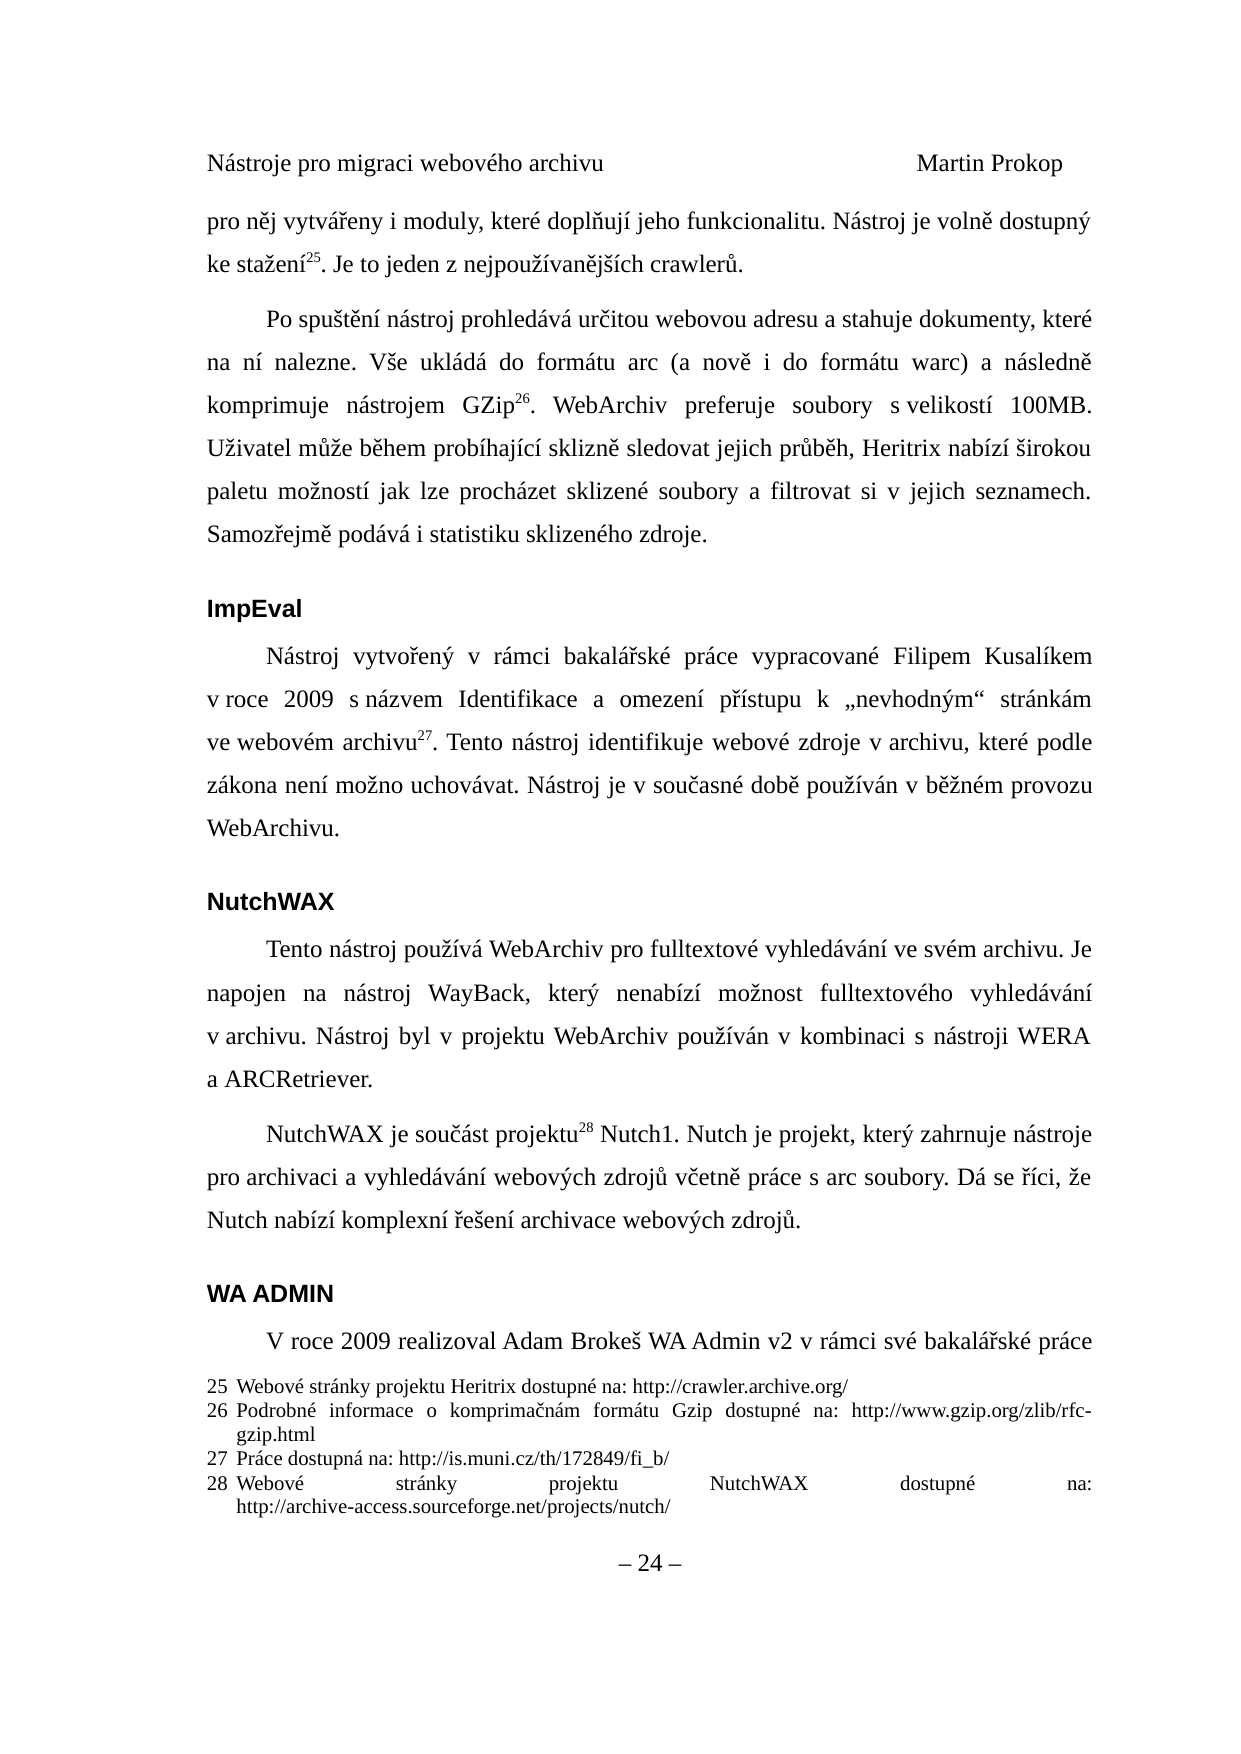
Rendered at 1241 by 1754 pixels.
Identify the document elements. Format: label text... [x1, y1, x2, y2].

text V roce 2009 realizoval Adam Brokeš WA Admin v2 v rámci své bakalářské práce [207, 1326, 1093, 1355]
text Webové stránky projektu Heritrix dostupné na: http://crawler.archive.org/ [207, 1374, 1093, 1398]
text Práce dostupná na: http://is.muni.cz/th/172849/fi_b/ [207, 1446, 1093, 1470]
text Po spuštění nástroj prohledává určitou webovou adresu a stahuje dokumenty, které na ní nalezne. Vše ukládá do formátu arc (a nově i do formátu warc) a následně komprimuje nástrojem GZip. WebArchiv preferuje soubory s velikostí 100MB. Uživatel může během probíhající sklizně sledovat jejich průběh, Heritrix nabízí širokou paletu možností jak lze procházet sklizené soubory a filtrovat si v jejich seznamech. Samozřejmě podává i statistiku sklizeného zdroje. [207, 304, 1093, 548]
text Podrobné informace o komprimačnám formátu Gzip dostupné na: http://www.gzip.org/zlib/rfc-gzip.html [207, 1398, 1093, 1446]
subtitle WA ADMIN [207, 1279, 1093, 1308]
subtitle NutchWAX [207, 887, 1093, 916]
text Nástroj vytvořený v rámci bakalářské práce vypracované Filipem Kusalíkem v roce 2009 s názvem Identifikace a omezení přístupu k „nevhodným“ stránkám ve webovém archivu. Tento nástroj identifikuje webové zdroje v archivu, které podle zákona není možno uchovávat. Nástroj je v současné době používán v běžném provozu WebArchivu. [207, 641, 1093, 842]
subtitle ImpEval [207, 594, 1093, 622]
text Webové stránky projektu NutchWAX dostupné na: http://archive-access.sourceforge.net/projects/nutch/ [207, 1470, 1093, 1518]
text Tento nástroj používá WebArchiv pro fulltextové vyhledávání ve svém archivu. Je napojen na nástroj WayBack, který nenabízí možnost fulltextového vyhledávání v archivu. Nástroj byl v projektu WebArchiv používán v kombinaci s nástroji WERA a ARCRetriever. [207, 934, 1093, 1093]
text pro něj vytvářeny i moduly, které doplňují jeho funkcionalitu. Nástroj je volně dostupný ke stažení. Je to jeden z nejpoužívanějších crawlerů. [207, 206, 1093, 278]
text NutchWAX je součást projektu Nutch1. Nutch je projekt, který zahrnuje nástroje pro archivaci a vyhledávání webových zdrojů včetně práce s arc soubory. Dá se říci, že Nutch nabízí komplexní řešení archivace webových zdrojů. [207, 1119, 1093, 1234]
